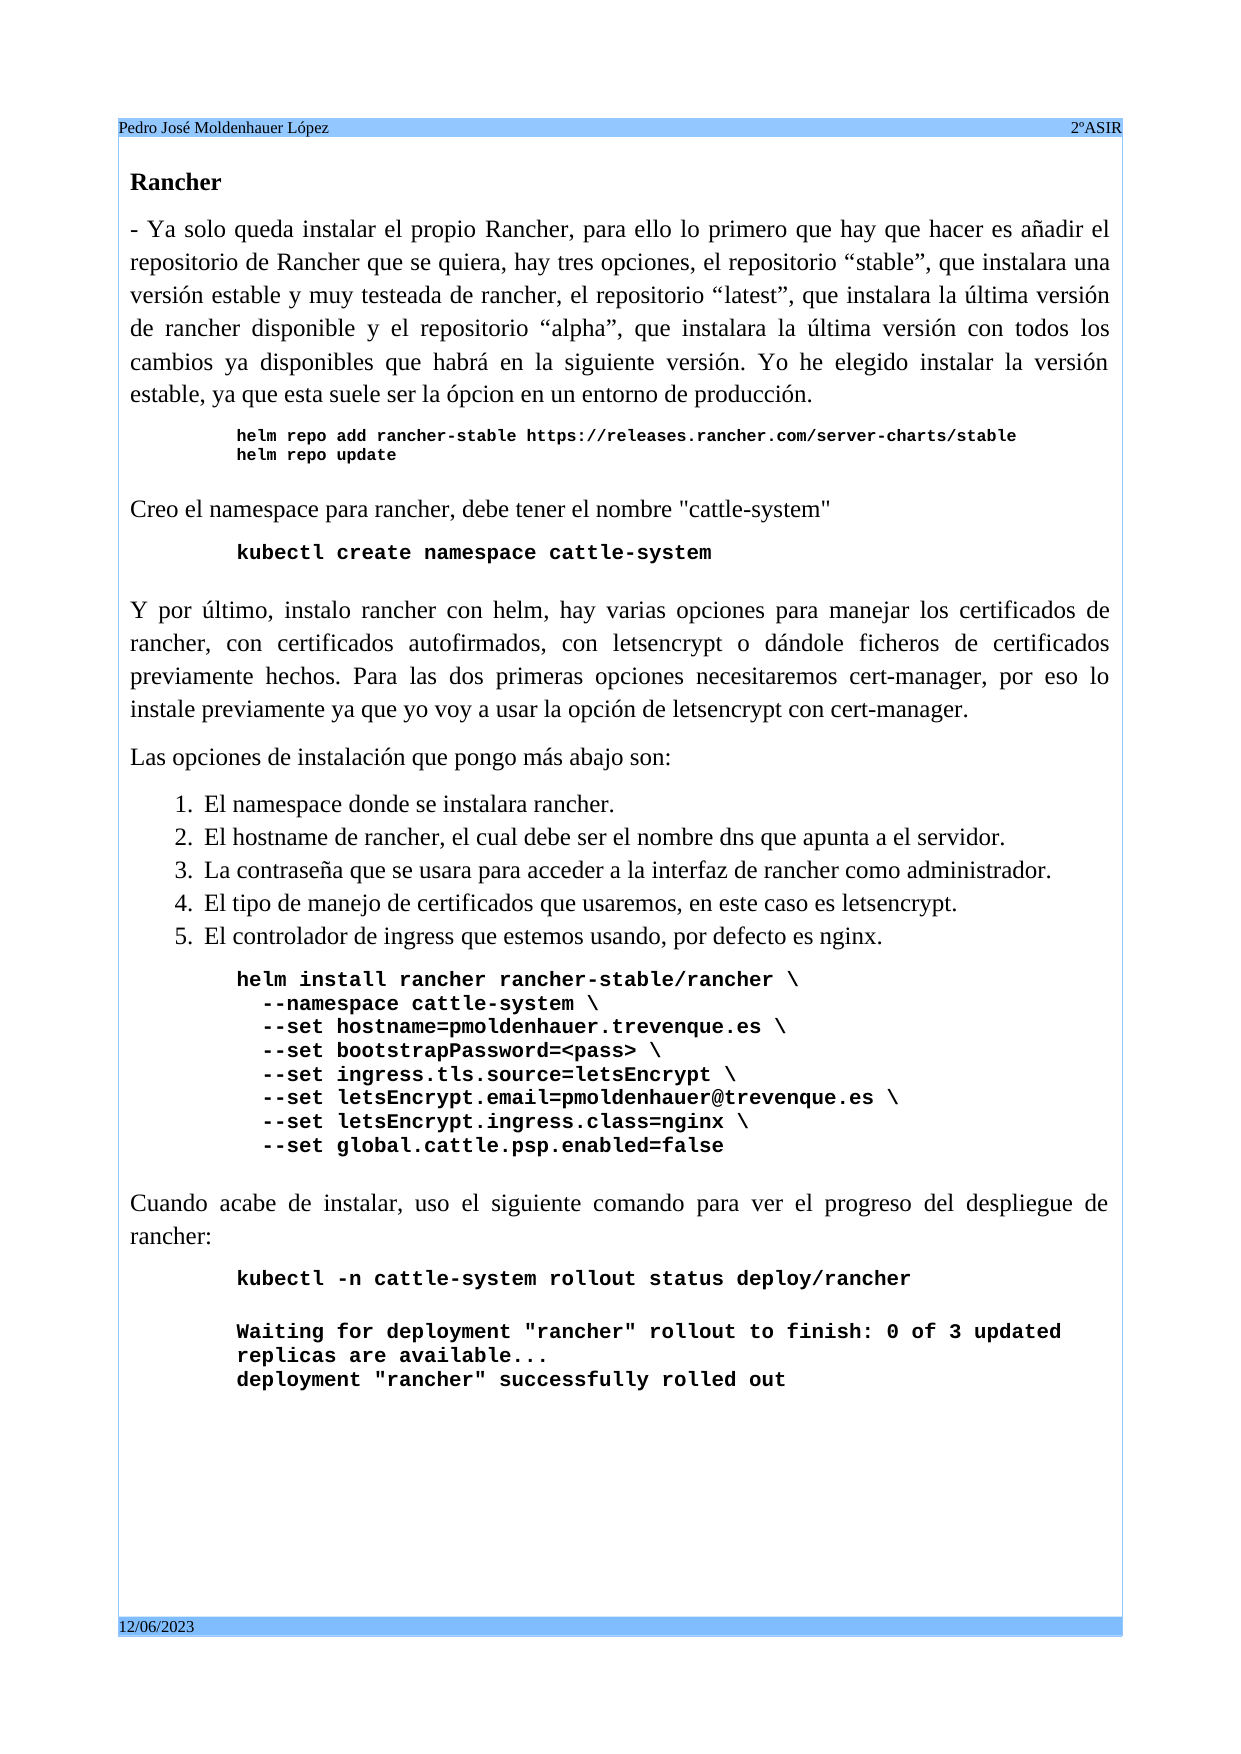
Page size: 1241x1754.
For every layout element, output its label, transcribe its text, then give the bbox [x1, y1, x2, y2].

text --set letsEncrypt.ingress.class=nginx \ [236, 1111, 1122, 1134]
text --set global.cattle.psp.enabled=false [236, 1134, 1122, 1158]
text --set letsEncrypt.email=pmoldenhauer@trevenque.es \ [236, 1087, 1122, 1111]
text Creo el namespace para rancher, debe tener el nombre "cattle-system" [130, 494, 1110, 523]
text Rancher [130, 167, 1110, 196]
text --set ingress.tls.source=letsEncrypt \ [236, 1064, 1122, 1087]
text helm install rancher rancher-stable/rancher \ [236, 969, 1122, 993]
list El tipo de manejo de certificados que usaremos, en este caso es letsencrypt. [174, 888, 1110, 917]
text --set hostname=pmoldenhauer.trevenque.es \ [236, 1016, 1122, 1040]
text deployment "rancher" successfully rolled out [236, 1369, 1122, 1392]
list El hostname de rancher, el cual debe ser el nombre dns que apunta a el servidor. [174, 822, 1110, 851]
text kubectl -n cattle-system rollout status deploy/rancher [119, 1268, 1122, 1292]
list El namespace donde se instalara rancher. [174, 789, 1110, 818]
text helm repo add rancher-stable https://releases.rancher.com/server-charts/stable [119, 427, 1122, 446]
text Cuando acabe de instalar, uso el siguiente comando para ver el progreso del despliegue de rancher: [130, 1188, 1110, 1249]
text Y por último, instalo rancher con helm, hay varias opciones para manejar los certificados de rancher, con certificados autofirmados, con letsencrypt o dándole ficheros de certificados previamente hechos. Para las dos primeras opciones necesitaremos cert-manager, por eso lo instale previamente ya que yo voy a usar la opción de letsencrypt con cert-manager. [130, 595, 1110, 723]
text Waiting for deployment "rancher" rollout to finish: 0 of 3 updated replicas are available... [236, 1321, 1122, 1369]
text - Ya solo queda instalar el propio Rancher, para ello lo primero que hay que hacer es añadir el repositorio de Rancher que se quiera, hay tres opciones, el repositorio “stable”, que instalara una versión estable y muy testeada de rancher, el repositorio “latest”, que instalara la última versión de rancher disponible y el repositorio “alpha”, que instalara la última versión con todos los cambios ya disponibles que habrá en la siguiente versión. Yo he elegido instalar la versión estable, ya que esta suele ser la ópcion en un entorno de producción. [130, 214, 1110, 408]
text helm repo update [119, 446, 1122, 465]
text --set bootstrapPassword=<pass> \ [236, 1040, 1122, 1064]
list La contraseña que se usara para acceder a la interfaz de rancher como administrador. [174, 855, 1110, 884]
text kubectl create namespace cattle-system [119, 542, 1122, 566]
text Las opciones de instalación que pongo más abajo son: [130, 742, 1110, 771]
text --namespace cattle-system \ [236, 993, 1122, 1016]
list El controlador de ingress que estemos usando, por defecto es nginx. [174, 921, 1110, 950]
